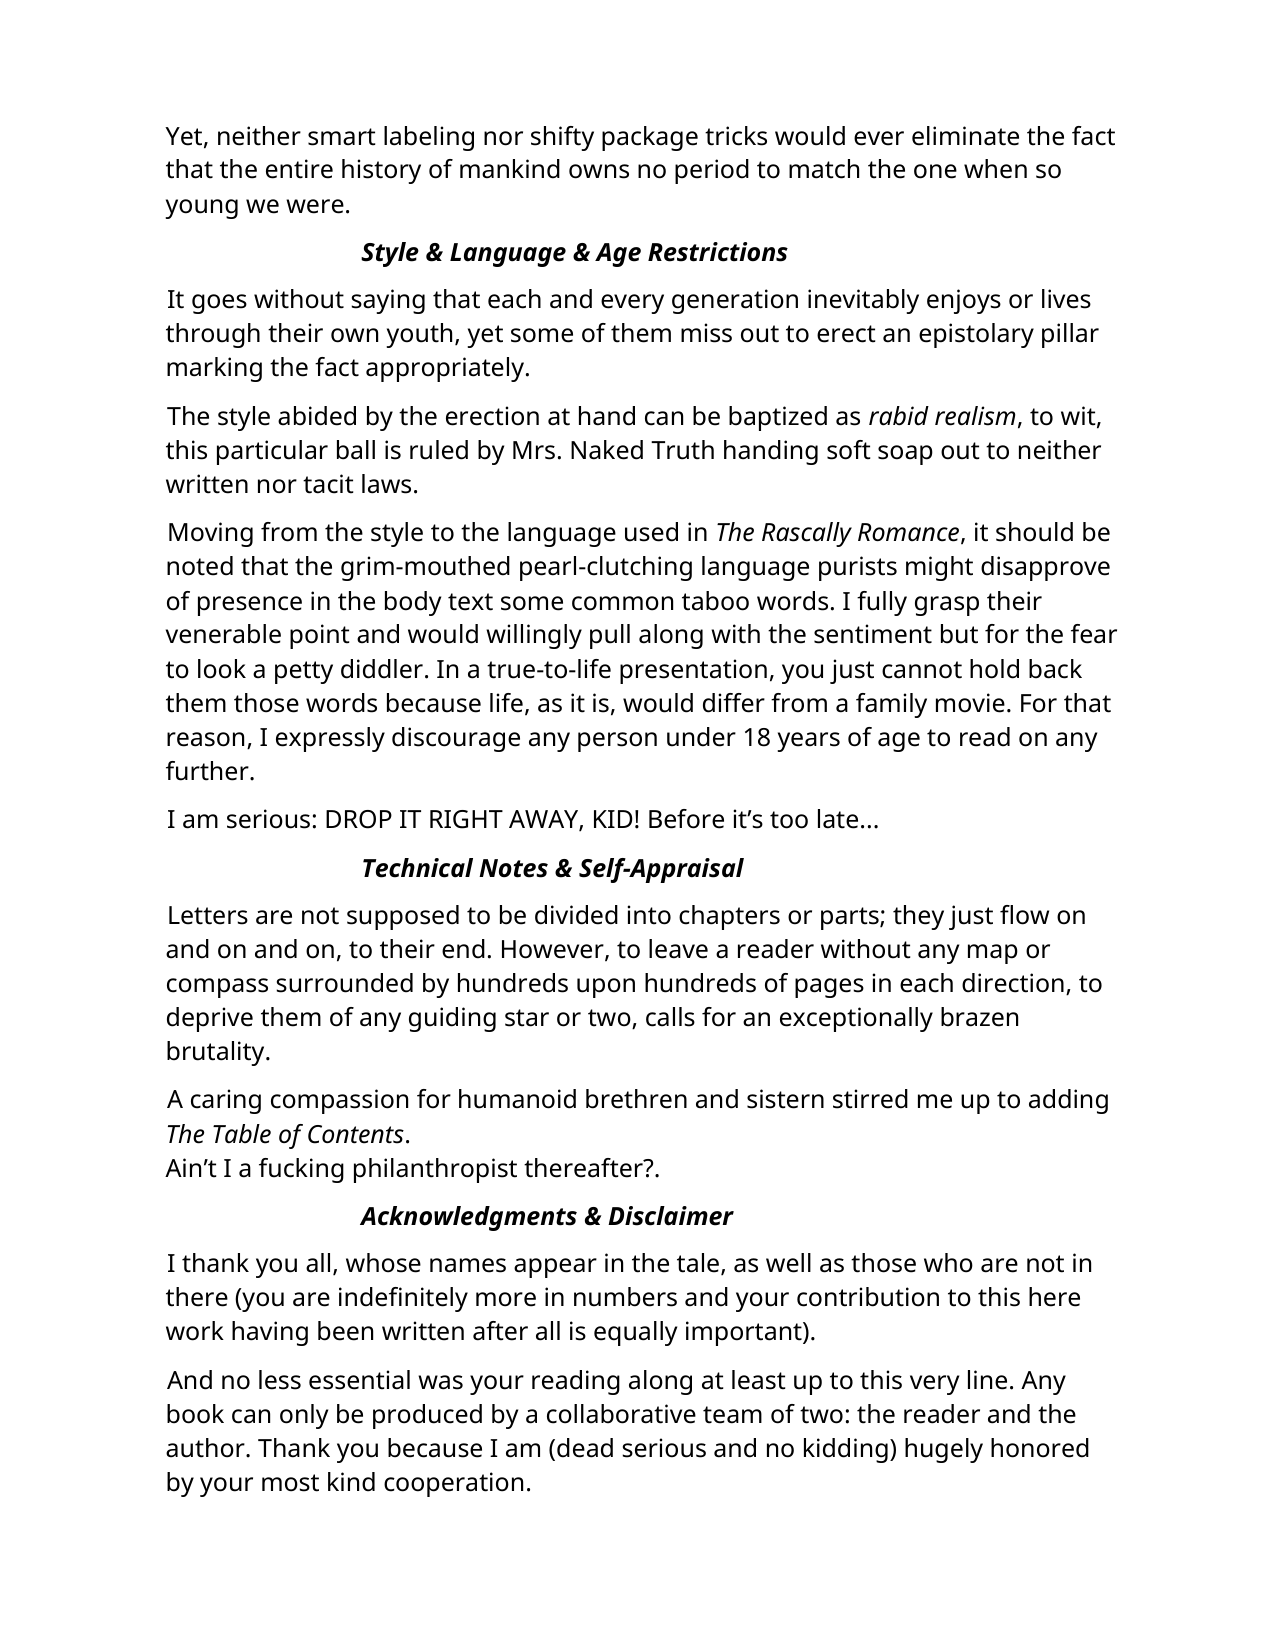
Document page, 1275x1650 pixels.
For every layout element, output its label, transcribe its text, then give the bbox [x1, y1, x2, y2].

text Style & Language & Age Restrictions [286, 235, 1118, 269]
text The style abided by the erection at hand can be baptized as rabid realism, to wit, this particular ball is ruled by Mrs. Naked Truth handing soft soap out to neither written nor tacit laws. [165, 398, 1118, 500]
text It goes without saying that each and every generation inevitably enjoys or lives through their own youth, yet some of them miss out to erect an epistolary pillar marking the fact appropriately. [165, 281, 1118, 384]
text And no less essential was your reading along at least up to this very line. Any book can only be produced by a collaborative team of two: the reader and the author. Thank you because I am (dead serious and no kidding) hugely honored by your most kind cooperation. [165, 1362, 1118, 1498]
text I thank you all, whose names appear in the tale, as well as those who are not in there (you are indefinitely more in numbers and your contribution to this here work having been written after all is equally important). [165, 1246, 1118, 1348]
text Moving from the style to the language used in The Rascally Romance, it should be noted that the grim-mouthed pearl-clutching language purists might disapprove of presence in the body text some common taboo words. I fully grasp their venerable point and would willingly pull along with the sentiment but for the fear to look a petty diddler. In a true-to-life presentation, you just cannot hold back them those words because life, as it is, would differ from a family movie. For that reason, I expressly discourage any person under 18 years of age to read on any further. [165, 515, 1118, 787]
text I am serious: DROP IT RIGHT AWAY, KID! Before it’s too late... [165, 802, 1118, 836]
text A caring compassion for humanoid brethren and sistern stirred me up to adding The Table of Contents. Ain’t I a fucking philanthropist thereafter?. [165, 1082, 1118, 1184]
text Yet, neither smart labeling nor shifty package tricks would ever eliminate the fact that the entire history of mankind owns no period to match the one when so young we were. [165, 118, 1118, 220]
text Technical Notes & Self-Appraisal [286, 851, 1118, 885]
text Letters are not supposed to be divided into chapters or parts; they just flow on and on and on, to their end. However, to leave a reader without any map or compass surrounded by hundreds upon hundreds of pages in each direction, to deprive them of any guiding star or two, calls for an exceptionally brazen brutality. [165, 897, 1118, 1068]
text Acknowledgments & Disclaimer [286, 1199, 1118, 1233]
